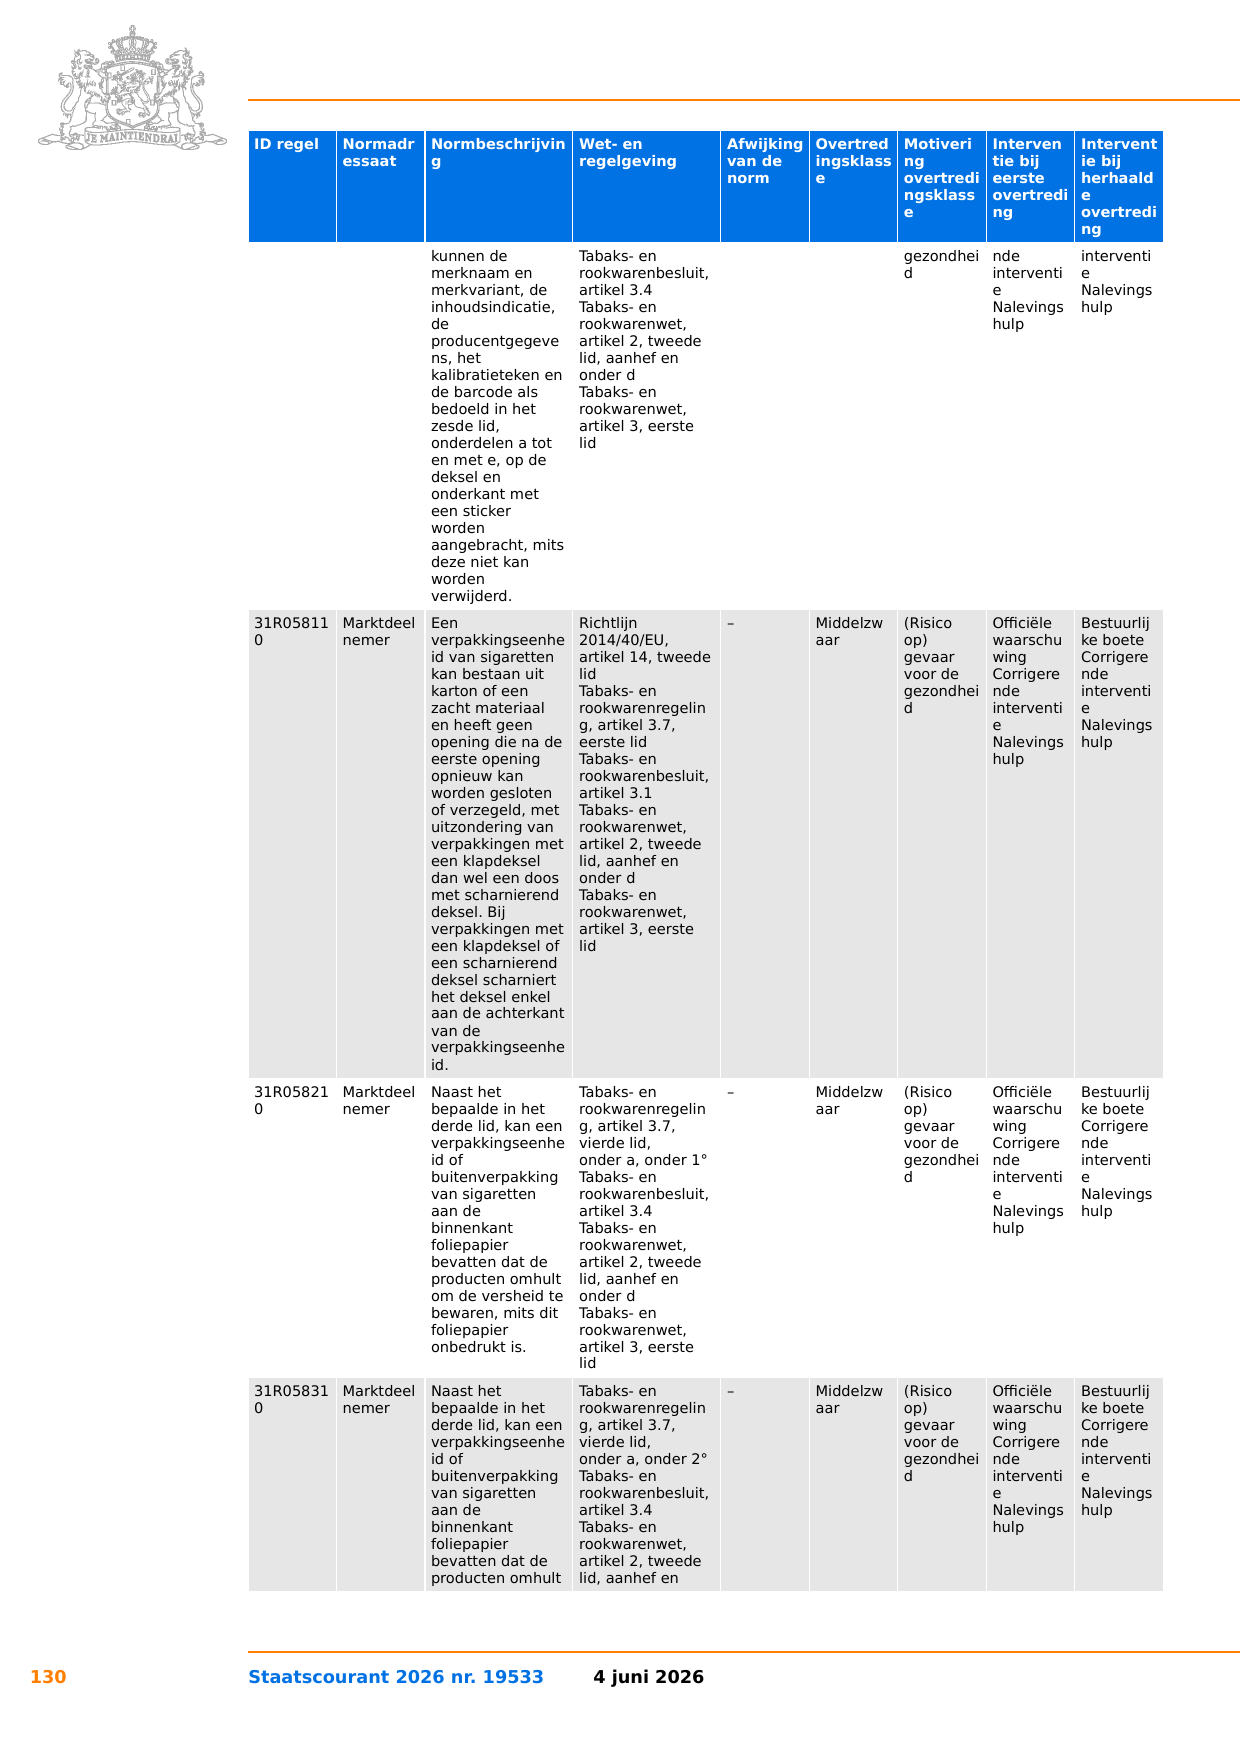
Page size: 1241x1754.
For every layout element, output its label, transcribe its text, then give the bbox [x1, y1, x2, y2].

table_cell Een verpakkingseenheid van sigaretten kan bestaan uit karton of een zacht materiaal en heeft geen opening die na de eerste opening opnieuw kan worden gesloten of verzegeld, met uitzondering van verpakkingen met een klapdeksel dan wel een doos met scharnierend deksel. Bij verpakkingen met een klapdeksel of een scharnierend deksel scharniert het deksel enkel aan de achterkant van de verpakkingseenheid. [426, 610, 572, 1078]
table_header Interventie bij eerste overtreding [987, 131, 1074, 242]
table_cell Naast het bepaalde in het derde lid, kan een verpakkingseenheid of buitenverpakking van sigaretten aan de binnenkant foliepapier bevatten dat de producten omhult [426, 1378, 572, 1591]
table_cell Middelzwaar [810, 610, 897, 1078]
table_cell Tabaks- en rookwarenbesluit, artikel 3.4 Tabaks- en rookwarenwet, artikel 2, tweede lid, aanhef en onder d Tabaks- en rookwarenwet, artikel 3, eerste lid [573, 243, 720, 609]
table_cell – [721, 1079, 809, 1377]
table_cell interventie Nalevingshulp [1075, 243, 1163, 609]
table_header Interventie bij herhaalde overtreding [1075, 131, 1163, 242]
table_cell Bestuurlijke boete Corrigerende interventie Nalevingshulp [1075, 610, 1163, 1078]
table_cell [721, 243, 809, 609]
table_cell [337, 243, 424, 609]
table_cell 31R058310 [249, 1378, 336, 1591]
table_cell (Risico op) gevaar voor de gezondheid [898, 610, 986, 1078]
table_cell Marktdeelnemer [337, 1079, 424, 1377]
table_cell Marktdeelnemer [337, 1378, 424, 1591]
table_cell Middelzwaar [810, 1378, 897, 1591]
table_cell 31R058210 [249, 1079, 336, 1377]
table_cell Bestuurlijke boete Corrigerende interventie Nalevingshulp [1075, 1378, 1163, 1591]
table_cell nde interventie Nalevingshulp [987, 243, 1074, 609]
table_header Normadressaat [337, 131, 424, 242]
table_cell kunnen de merknaam en merkvariant, de inhoudsindicatie, de producentgegevens, het kalibratieteken en de barcode als bedoeld in het zesde lid, onderdelen a tot en met e, op de deksel en onderkant met een sticker worden aangebracht, mits deze niet kan worden verwijderd. [426, 243, 572, 609]
table_cell (Risico op) gevaar voor de gezondheid [898, 1079, 986, 1377]
table_cell Tabaks- en rookwarenregeling, artikel 3.7, vierde lid, onder a, onder 1° Tabaks- en rookwarenbesluit, artikel 3.4 Tabaks- en rookwarenwet, artikel 2, tweede lid, aanhef en onder d Tabaks- en rookwarenwet, artikel 3, eerste lid [573, 1079, 720, 1377]
table_cell – [721, 610, 809, 1078]
table_cell gezondheid [898, 243, 986, 609]
table_cell 31R058110 [249, 610, 336, 1078]
table_cell [810, 243, 897, 609]
table_header Normbeschrijving [426, 131, 572, 242]
table_cell – [721, 1378, 809, 1591]
table_cell (Risico op) gevaar voor de gezondheid [898, 1378, 986, 1591]
table_header Afwijking van de norm [721, 131, 809, 242]
table_cell [249, 243, 336, 609]
table_header ID regel [249, 131, 336, 242]
table_cell Middelzwaar [810, 1079, 897, 1377]
table_header Overtredingsklasse [810, 131, 897, 242]
table_cell Marktdeelnemer [337, 610, 424, 1078]
table_cell Bestuurlijke boete Corrigerende interventie Nalevingshulp [1075, 1079, 1163, 1377]
table_cell Officiële waarschuwing Corrigerende interventie Nalevingshulp [987, 610, 1074, 1078]
table_header Wet- en regelgeving [573, 131, 720, 242]
table_header Motivering overtredingsklasse [898, 131, 986, 242]
table_cell Officiële waarschuwing Corrigerende interventie Nalevingshulp [987, 1079, 1074, 1377]
table_cell Officiële waarschuwing Corrigerende interventie Nalevingshulp [987, 1378, 1074, 1591]
table_cell Richtlijn 2014/40/EU, artikel 14, tweede lid Tabaks- en rookwarenregeling, artikel 3.7, eerste lid Tabaks- en rookwarenbesluit, artikel 3.1 Tabaks- en rookwarenwet, artikel 2, tweede lid, aanhef en onder d Tabaks- en rookwarenwet, artikel 3, eerste lid [573, 610, 720, 1078]
table_cell Tabaks- en rookwarenregeling, artikel 3.7, vierde lid, onder a, onder 2° Tabaks- en rookwarenbesluit, artikel 3.4 Tabaks- en rookwarenwet, artikel 2, tweede lid, aanhef en [573, 1378, 720, 1591]
picture [38, 25, 227, 150]
table_cell Naast het bepaalde in het derde lid, kan een verpakkingseenheid of buitenverpakking van sigaretten aan de binnenkant foliepapier bevatten dat de producten omhult om de versheid te bewaren, mits dit foliepapier onbedrukt is. [426, 1079, 572, 1377]
